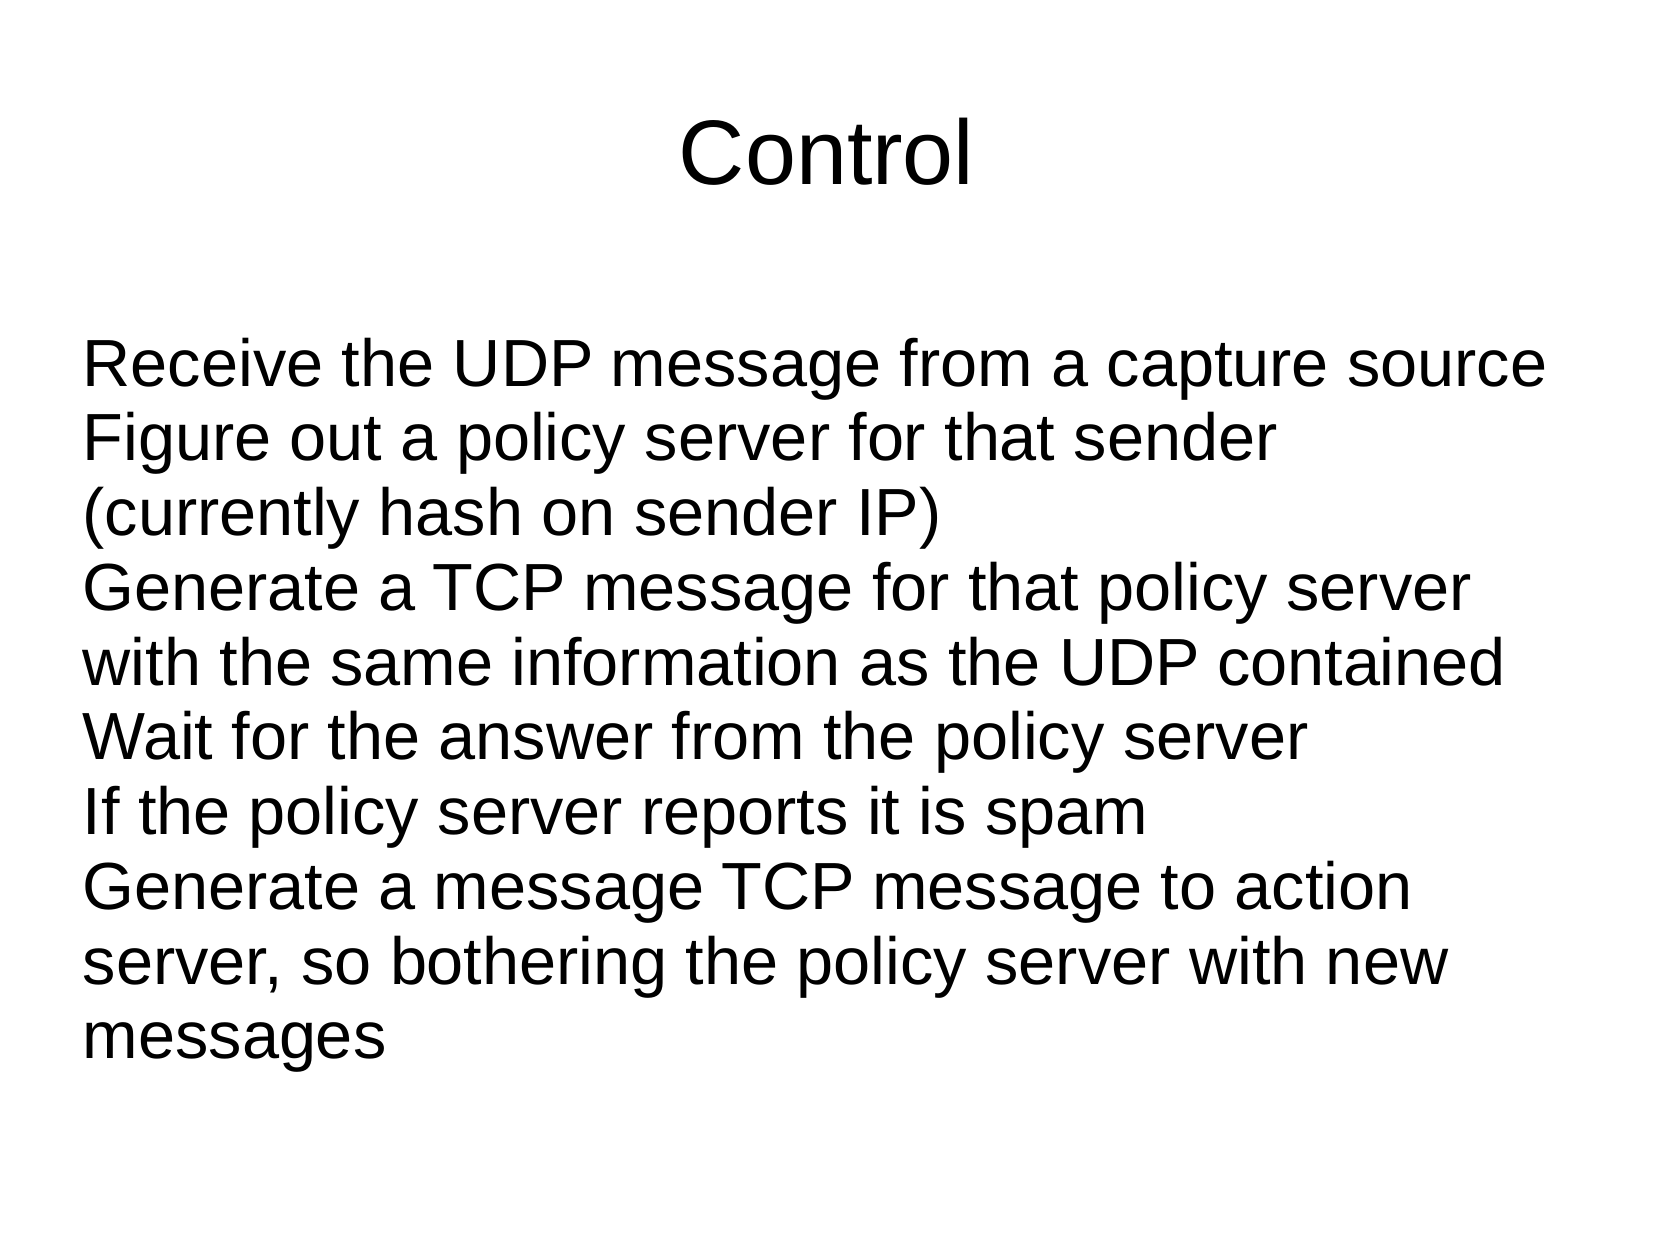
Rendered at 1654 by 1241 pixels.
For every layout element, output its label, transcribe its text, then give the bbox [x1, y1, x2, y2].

subtitle Receive the UDP message from a capture source Figure out a policy server for that sender (currently hash on sender IP) Generate a TCP message for that policy server with the same information as the UDP contained Wait for the answer from the policy server If the policy server reports it is spam Generate a message TCP message to action server, so bothering the policy server with new messages [82, 297, 1571, 1102]
title Control [82, 56, 1571, 250]
